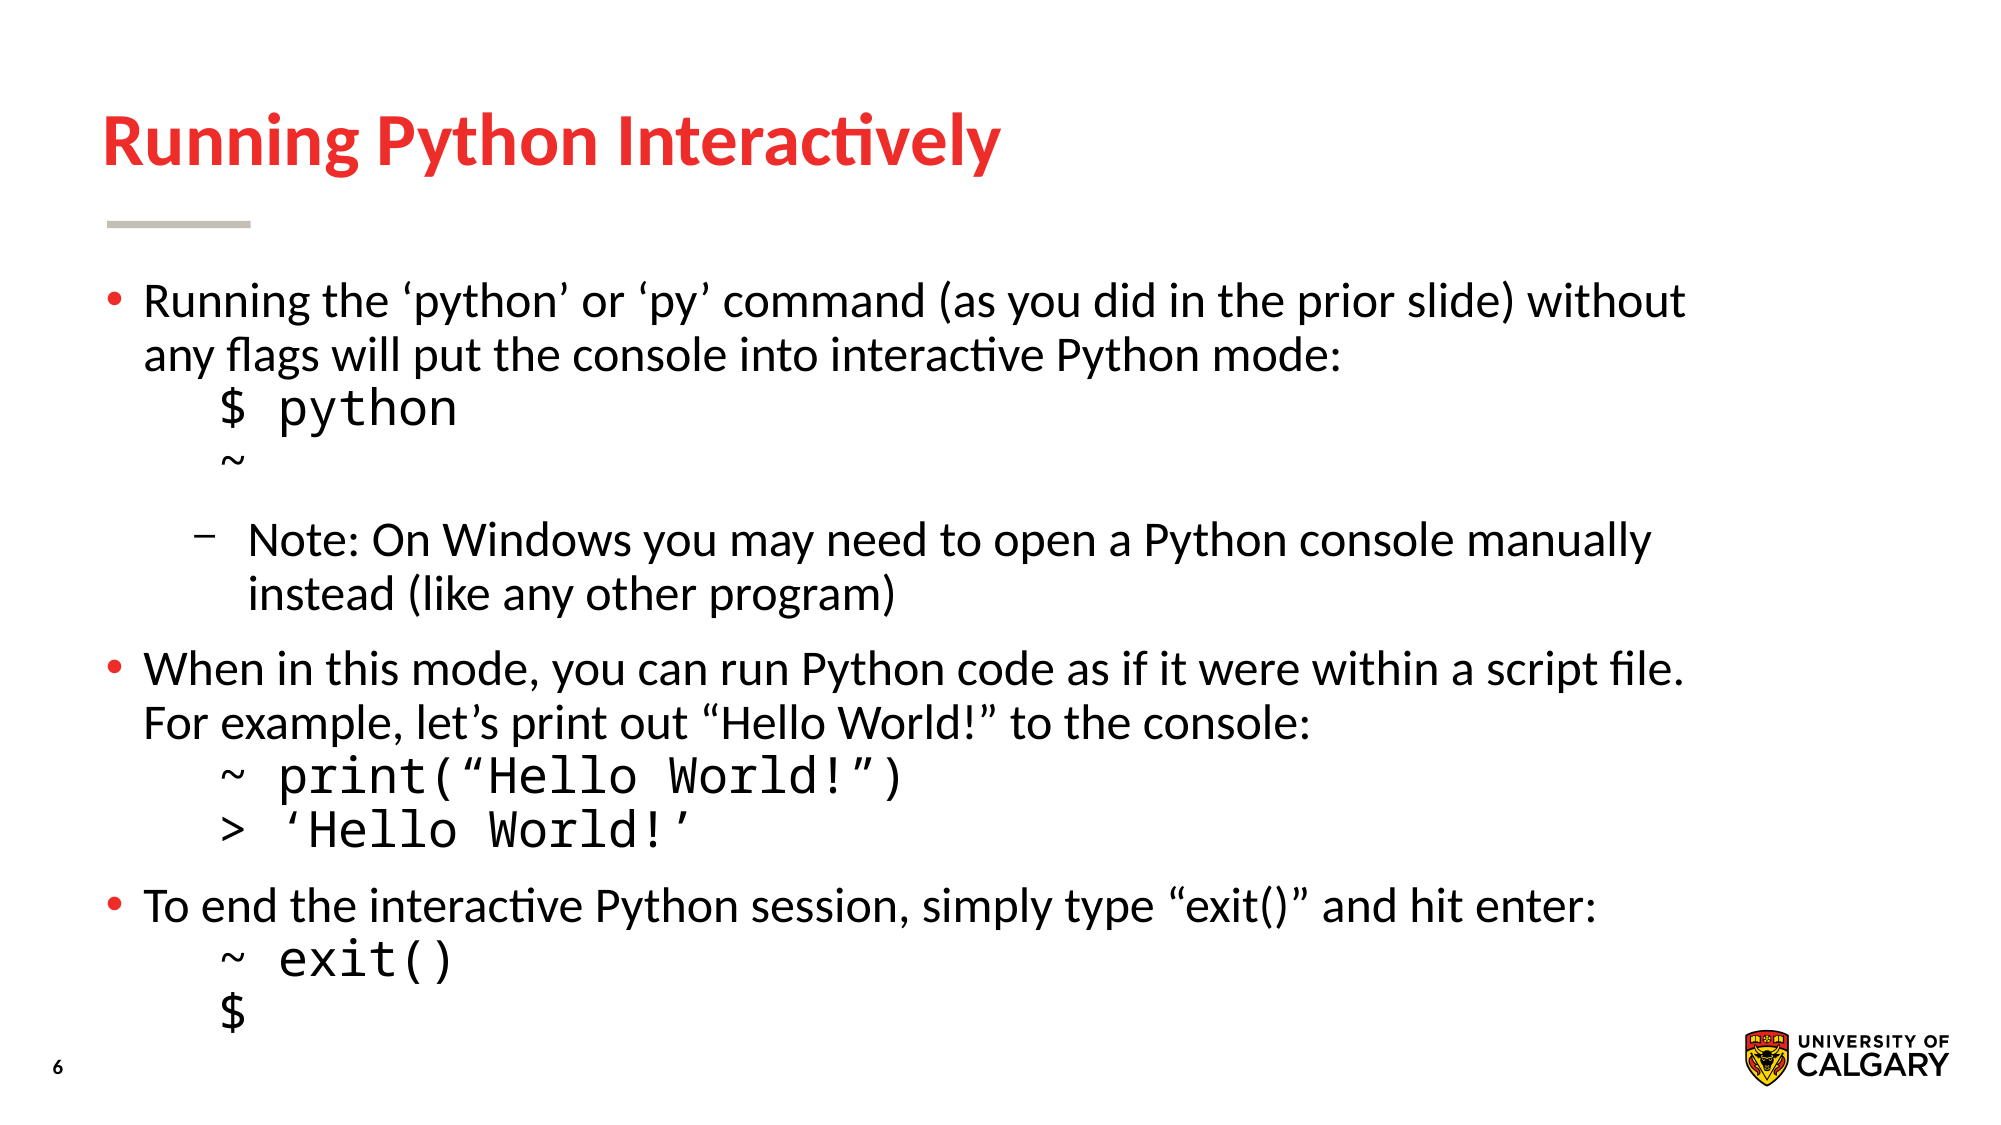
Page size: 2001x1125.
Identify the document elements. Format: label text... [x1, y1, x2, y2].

picture [1722, 1012, 1972, 1099]
title Running Python Interactively [87, 60, 1774, 222]
list Running the ‘python’ or ‘py’ command (as you did in the prior slide) without any flags will put the console into interactive Python mode: $ python ~ Note: On Windows you may need to open a Python console manually instead (like any other program) When in this mode, you can run Python code as if it were within a script file. For example, let’s print out “Hello World!” to the console: ~ print(“Hello World!”) > ‘Hello World!’ To end the interactive Python session, simply type “exit()” and hit enter: ~ exit() $ [91, 266, 1774, 981]
